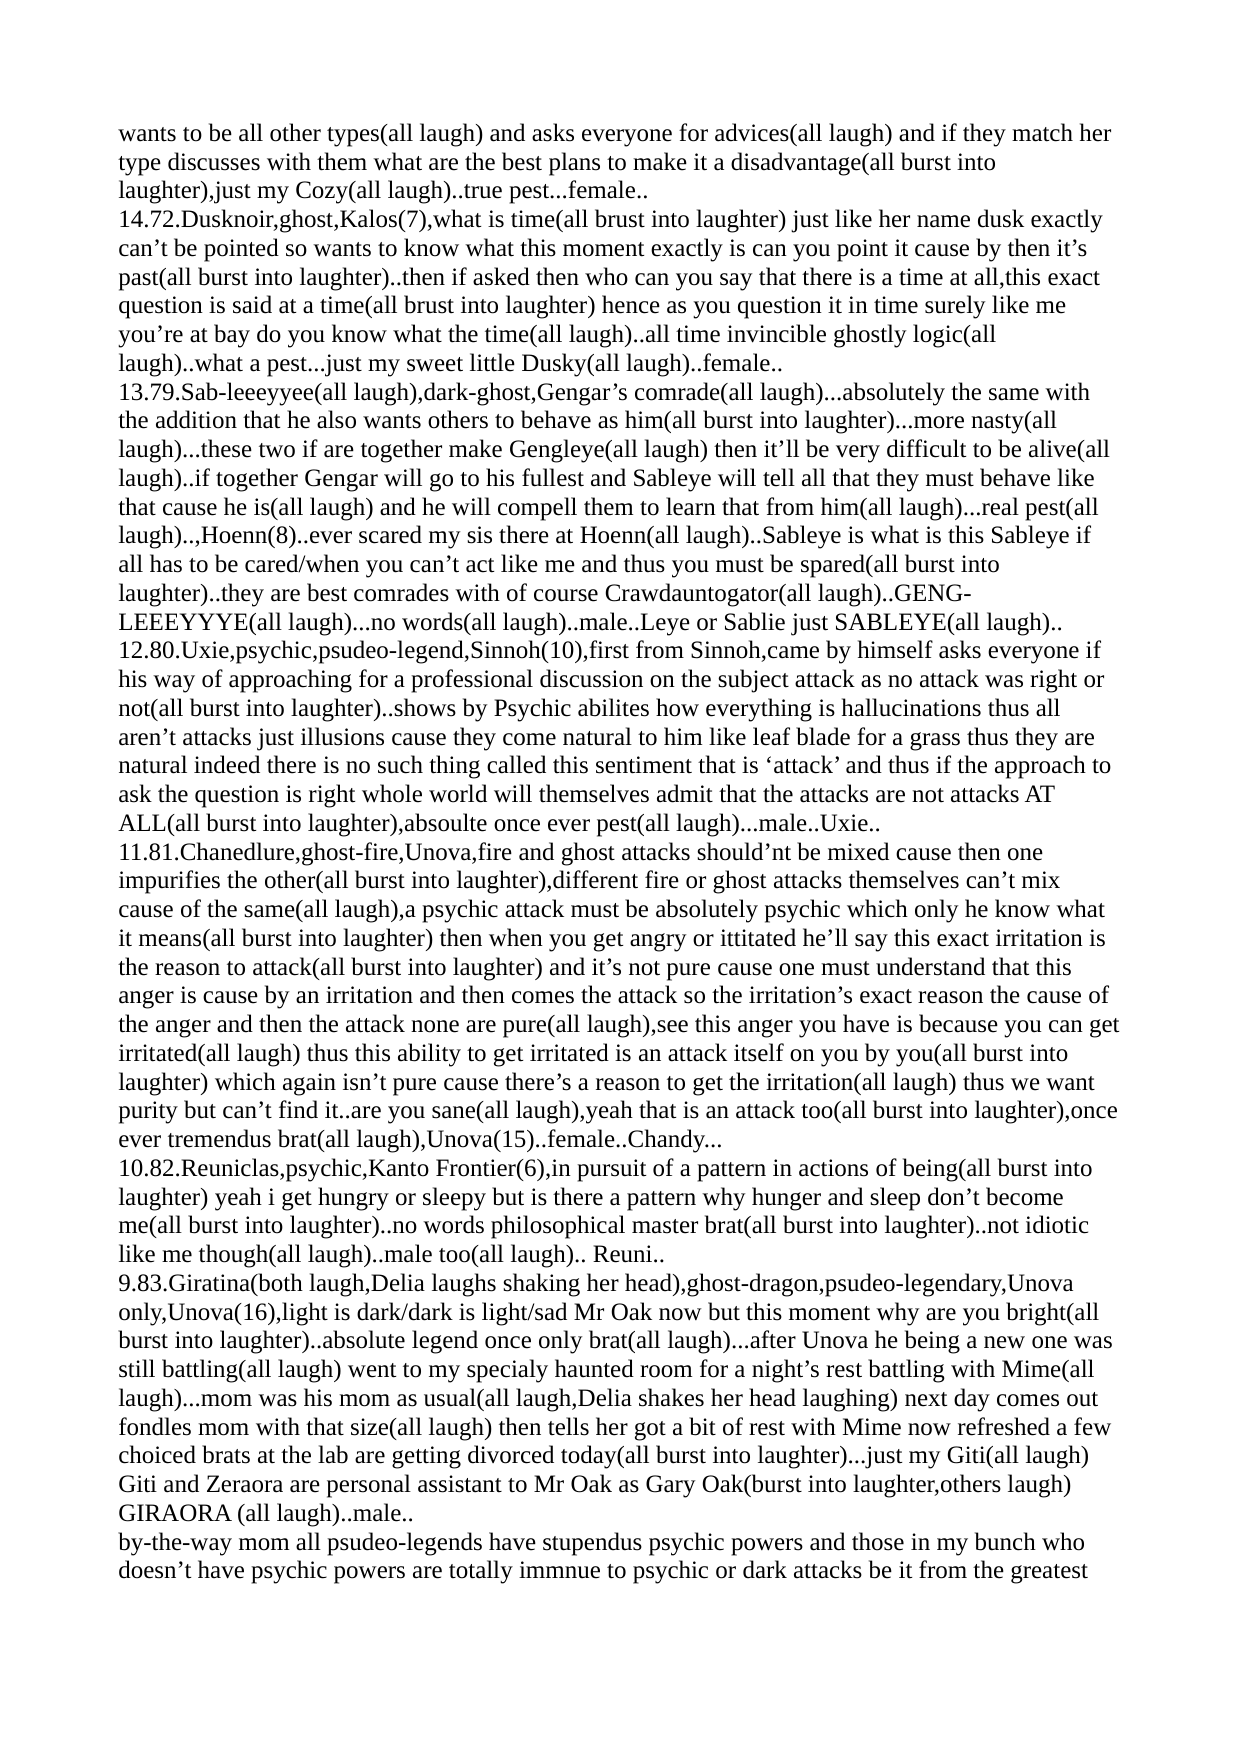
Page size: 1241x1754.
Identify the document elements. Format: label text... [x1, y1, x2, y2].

text 11.81.Chanedlure,ghost-fire,Unova,fire and ghost attacks should’nt be mixed cause then one impurifies the other(all burst into laughter),different fire or ghost attacks themselves can’t mix cause of the same(all laugh),a psychic attack must be absolutely psychic which only he know what it means(all burst into laughter) then when you get angry or ittitated he’ll say this exact irritation is the reason to attack(all burst into laughter) and it’s not pure cause one must understand that this anger is cause by an irritation and then comes the attack so the irritation’s exact reason the cause of the anger and then the attack none are pure(all laugh),see this anger you have is because you can get irritated(all laugh) thus this ability to get irritated is an attack itself on you by you(all burst into laughter) which again isn’t pure cause there’s a reason to get the irritation(all laugh) thus we want purity but can’t find it..are you sane(all laugh),yeah that is an attack too(all burst into laughter),once ever tremendus brat(all laugh),Unova(15)..female..Chandy... [118, 837, 1122, 1153]
text 14.72.Dusknoir,ghost,Kalos(7),what is time(all brust into laughter) just like her name dusk exactly can’t be pointed so wants to know what this moment exactly is can you point it cause by then it’s past(all burst into laughter)..then if asked then who can you say that there is a time at all,this exact question is said at a time(all brust into laughter) hence as you question it in time surely like me you’re at bay do you know what the time(all laugh)..all time invincible ghostly logic(all laugh)..what a pest...just my sweet little Dusky(all laugh)..female.. [118, 204, 1122, 377]
text by-the-way mom all psudeo-legends have stupendus psychic powers and those in my bunch who doesn’t have psychic powers are totally immnue to psychic or dark attacks be it from the greatest [118, 1527, 1122, 1584]
text 13.79.Sab-leeeyyee(all laugh),dark-ghost,Gengar’s comrade(all laugh)...absolutely the same with the addition that he also wants others to behave as him(all burst into laughter)...more nasty(all laugh)...these two if are together make Gengleye(all laugh) then it’ll be very difficult to be alive(all laugh)..if together Gengar will go to his fullest and Sableye will tell all that they must behave like that cause he is(all laugh) and he will compell them to learn that from him(all laugh)...real pest(all laugh)..,Hoenn(8)..ever scared my sis there at Hoenn(all laugh)..Sableye is what is this Sableye if all has to be cared/when you can’t act like me and thus you must be spared(all burst into laughter)..they are best comrades with of course Crawdauntogator(all laugh)..GENG-LEEEYYYE(all laugh)...no words(all laugh)..male..Leye or Sablie just SABLEYE(all laugh).. [118, 377, 1122, 636]
text wants to be all other types(all laugh) and asks everyone for advices(all laugh) and if they match her type discusses with them what are the best plans to make it a disadvantage(all burst into laughter),just my Cozy(all laugh)..true pest...female.. [118, 118, 1122, 204]
text 12.80.Uxie,psychic,psudeo-legend,Sinnoh(10),first from Sinnoh,came by himself asks everyone if his way of approaching for a professional discussion on the subject attack as no attack was right or not(all burst into laughter)..shows by Psychic abilites how everything is hallucinations thus all aren’t attacks just illusions cause they come natural to him like leaf blade for a grass thus they are natural indeed there is no such thing called this sentiment that is ‘attack’ and thus if the approach to ask the question is right whole world will themselves admit that the attacks are not attacks AT ALL(all burst into laughter),absoulte once ever pest(all laugh)...male..Uxie.. [118, 636, 1122, 837]
text 9.83.Giratina(both laugh,Delia laughs shaking her head),ghost-dragon,psudeo-legendary,Unova only,Unova(16),light is dark/dark is light/sad Mr Oak now but this moment why are you bright(all burst into laughter)..absolute legend once only brat(all laugh)...after Unova he being a new one was still battling(all laugh) went to my specialy haunted room for a night’s rest battling with Mime(all laugh)...mom was his mom as usual(all laugh,Delia shakes her head laughing) next day comes out fondles mom with that size(all laugh) then tells her got a bit of rest with Mime now refreshed a few choiced brats at the lab are getting divorced today(all burst into laughter)...just my Giti(all laugh) Giti and Zeraora are personal assistant to Mr Oak as Gary Oak(burst into laughter,others laugh) GIRAORA (all laugh)..male.. [118, 1268, 1122, 1527]
text 10.82.Reuniclas,psychic,Kanto Frontier(6),in pursuit of a pattern in actions of being(all burst into laughter) yeah i get hungry or sleepy but is there a pattern why hunger and sleep don’t become me(all burst into laughter)..no words philosophical master brat(all burst into laughter)..not idiotic like me though(all laugh)..male too(all laugh).. Reuni.. [118, 1153, 1122, 1268]
